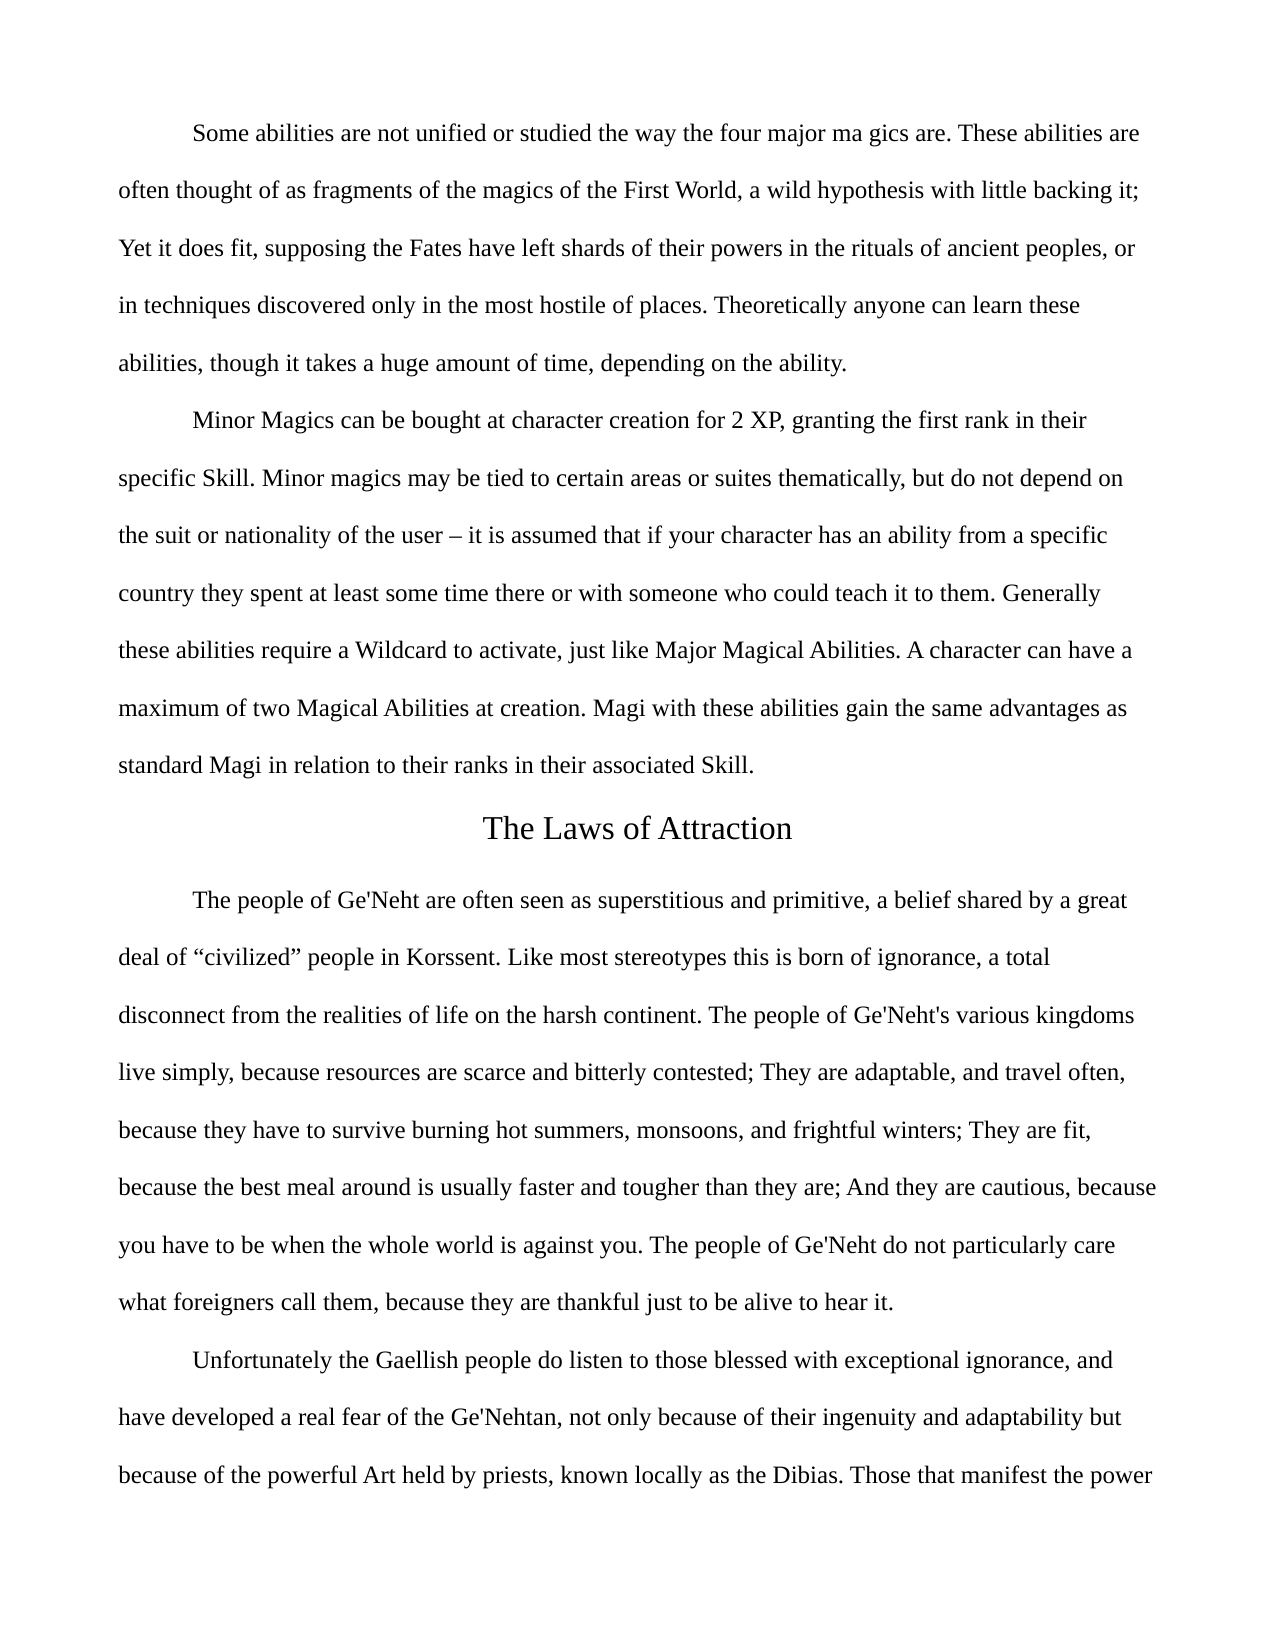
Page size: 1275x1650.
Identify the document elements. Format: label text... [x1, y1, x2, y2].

text Minor Magics can be bought at character creation for 2 XP, granting the first rank in their specific Skill. Minor magics may be tied to certain areas or suites thematically, but do not depend on the suit or nationality of the user – it is assumed that if your character has an ability from a specific country they spent at least some time there or with someone who could teach it to them. Generally these abilities require a Wildcard to activate, just like Major Magical Abilities. A character can have a maximum of two Magical Abilities at creation. Magi with these abilities gain the same advantages as standard Magi in relation to their ranks in their associated Skill. [118, 406, 1157, 779]
text The people of Ge'Neht are often seen as superstitious and primitive, a belief shared by a great deal of “civilized” people in Korssent. Like most stereotypes this is born of ignorance, a total disconnect from the realities of life on the harsh continent. The people of Ge'Neht's various kingdoms live simply, because resources are scarce and bitterly contested; They are adaptable, and travel often, because they have to survive burning hot summers, monsoons, and frightful winters; They are fit, because the best meal around is usually faster and tougher than they are; And they are cautious, because you have to be when the whole world is against you. The people of Ge'Neht do not particularly care what foreigners call them, because they are thankful just to be alive to hear it. [118, 885, 1157, 1316]
text The Laws of Attraction [118, 808, 1157, 846]
text Some abilities are not unified or studied the way the four major ma gics are. These abilities are often thought of as fragments of the magics of the First World, a wild hypothesis with little backing it; Yet it does fit, supposing the Fates have left shards of their powers in the rituals of ancient peoples, or in techniques discovered only in the most hostile of places. Theoretically anyone can learn these abilities, though it takes a huge amount of time, depending on the ability. [118, 118, 1157, 377]
text Unfortunately the Gaellish people do listen to those blessed with exceptional ignorance, and have developed a real fear of the Ge'Nehtan, not only because of their ingenuity and adaptability but because of the powerful Art held by priests, known locally as the Dibias. Those that manifest the power [118, 1345, 1157, 1488]
